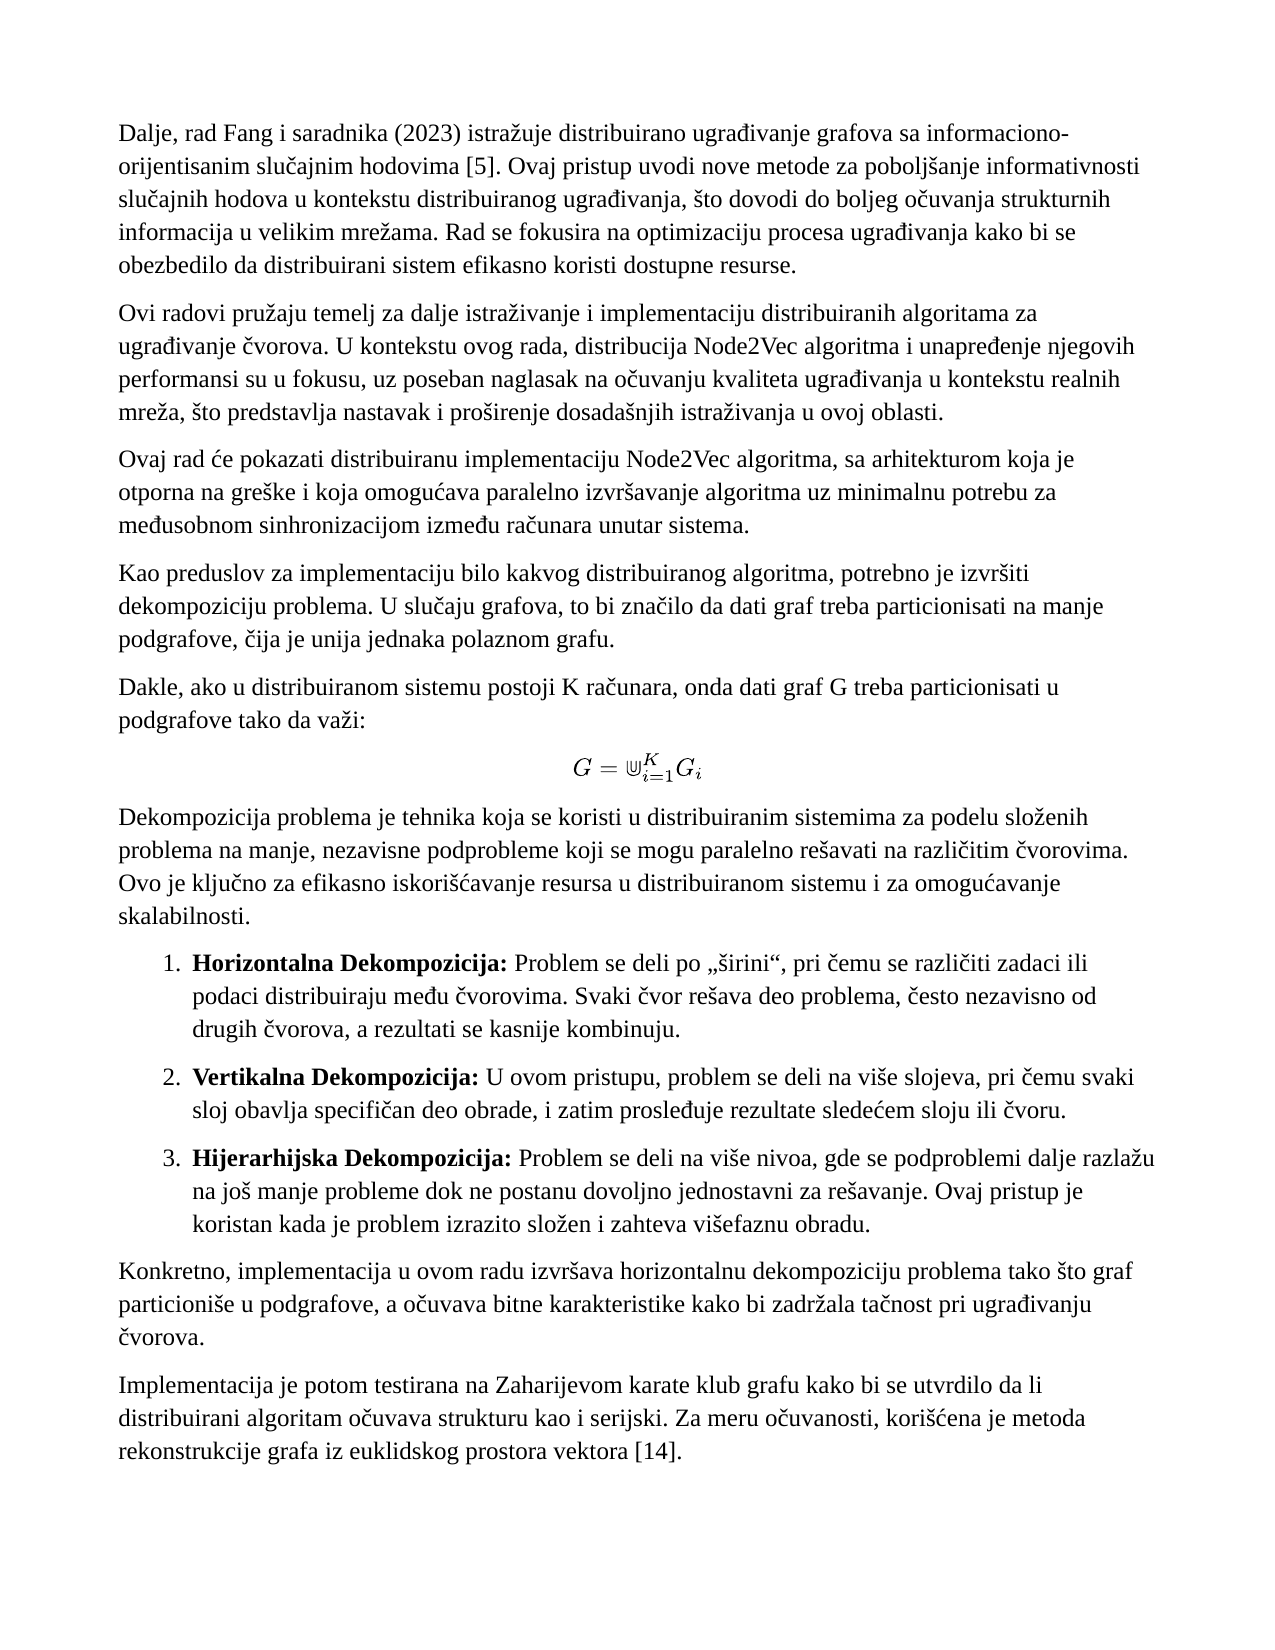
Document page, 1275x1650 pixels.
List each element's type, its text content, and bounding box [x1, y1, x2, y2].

text Ovaj rad će pokazati distribuiranu implementaciju Node2Vec algoritma, sa arhitekturom koja je otporna na greške i koja omogućava paralelno izvršavanje algoritma uz minimalnu potrebu za međusobnom sinhronizacijom između računara unutar sistema. [118, 444, 1157, 539]
text Implementacija je potom testirana na Zaharijevom karate klub grafu kako bi se utvrdilo da li distribuirani algoritam očuvava strukturu kao i serijski. Za meru očuvanosti, korišćena je metoda rekonstrukcije grafa iz euklidskog prostora vektora [14]. [118, 1370, 1157, 1465]
text Ovi radovi pružaju temelj za dalje istraživanje i implementaciju distribuiranih algoritama za ugrađivanje čvorova. U kontekstu ovog rada, distribucija Node2Vec algoritma i unapređenje njegovih performansi su u fokusu, uz poseban naglasak na očuvanju kvaliteta ugrađivanja u kontekstu realnih mreža, što predstavlja nastavak i proširenje dosadašnjih istraživanja u ovoj oblasti. [118, 298, 1157, 426]
text Dekompozicija problema je tehnika koja se koristi u distribuiranim sistemima za podelu složenih problema na manje, nezavisne podprobleme koji se mogu paralelno rešavati na različitim čvorovima. Ovo je ključno za efikasno iskorišćavanje resursa u distribuiranom sistemu i za omogućavanje skalabilnosti. [118, 802, 1157, 929]
list Vertikalna Dekompozicija: U ovom pristupu, problem se deli na više slojeva, pri čemu svaki sloj obavlja specifičan deo obrade, i zatim prosleđuje rezultate sledećem sloju ili čvoru. [162, 1062, 1157, 1124]
list Hijerarhijska Dekompozicija: Problem se deli na više nivoa, gde se podproblemi dalje razlažu na još manje probleme dok ne postanu dovoljno jednostavni za rešavanje. Ovaj pristup je koristan kada je problem izrazito složen i zahteva višefaznu obradu. [162, 1143, 1157, 1237]
list Horizontalna Dekompozicija: Problem se deli po „širini“, pri čemu se različiti zadaci ili podaci distribuiraju među čvorovima. Svaki čvor rešava deo problema, često nezavisno od drugih čvorova, a rezultati se kasnije kombinuju. [162, 948, 1157, 1043]
text Dakle, ako u distribuiranom sistemu postoji K računara, onda dati graf G treba particionisati u podgrafove tako da važi: [118, 672, 1157, 733]
text Kao preduslov za implementaciju bilo kakvog distribuiranog algoritma, potrebno je izvršiti dekompoziciju problema. U slučaju grafova, to bi značilo da dati graf treba particionisati na manje podgrafove, čija je unija jednaka polaznom grafu. [118, 558, 1157, 653]
text Konkretno, implementacija u ovom radu izvršava horizontalnu dekompoziciju problema tako što graf particioniše u podgrafove, a očuvava bitne karakteristike kako bi zadržala tačnost pri ugrađivanju čvorova. [118, 1256, 1157, 1351]
text Dalje, rad Fang i saradnika (2023) istražuje distribuirano ugrađivanje grafova sa informaciono-orijentisanim slučajnim hodovima [5]. Ovaj pristup uvodi nove metode za poboljšanje informativnosti slučajnih hodova u kontekstu distribuiranog ugrađivanja, što dovodi do boljeg očuvanja strukturnih informacija u velikim mrežama. Rad se fokusira na optimizaciju procesa ugrađivanja kako bi se obezbedilo da distribuirani sistem efikasno koristi dostupne resurse. [118, 118, 1157, 279]
